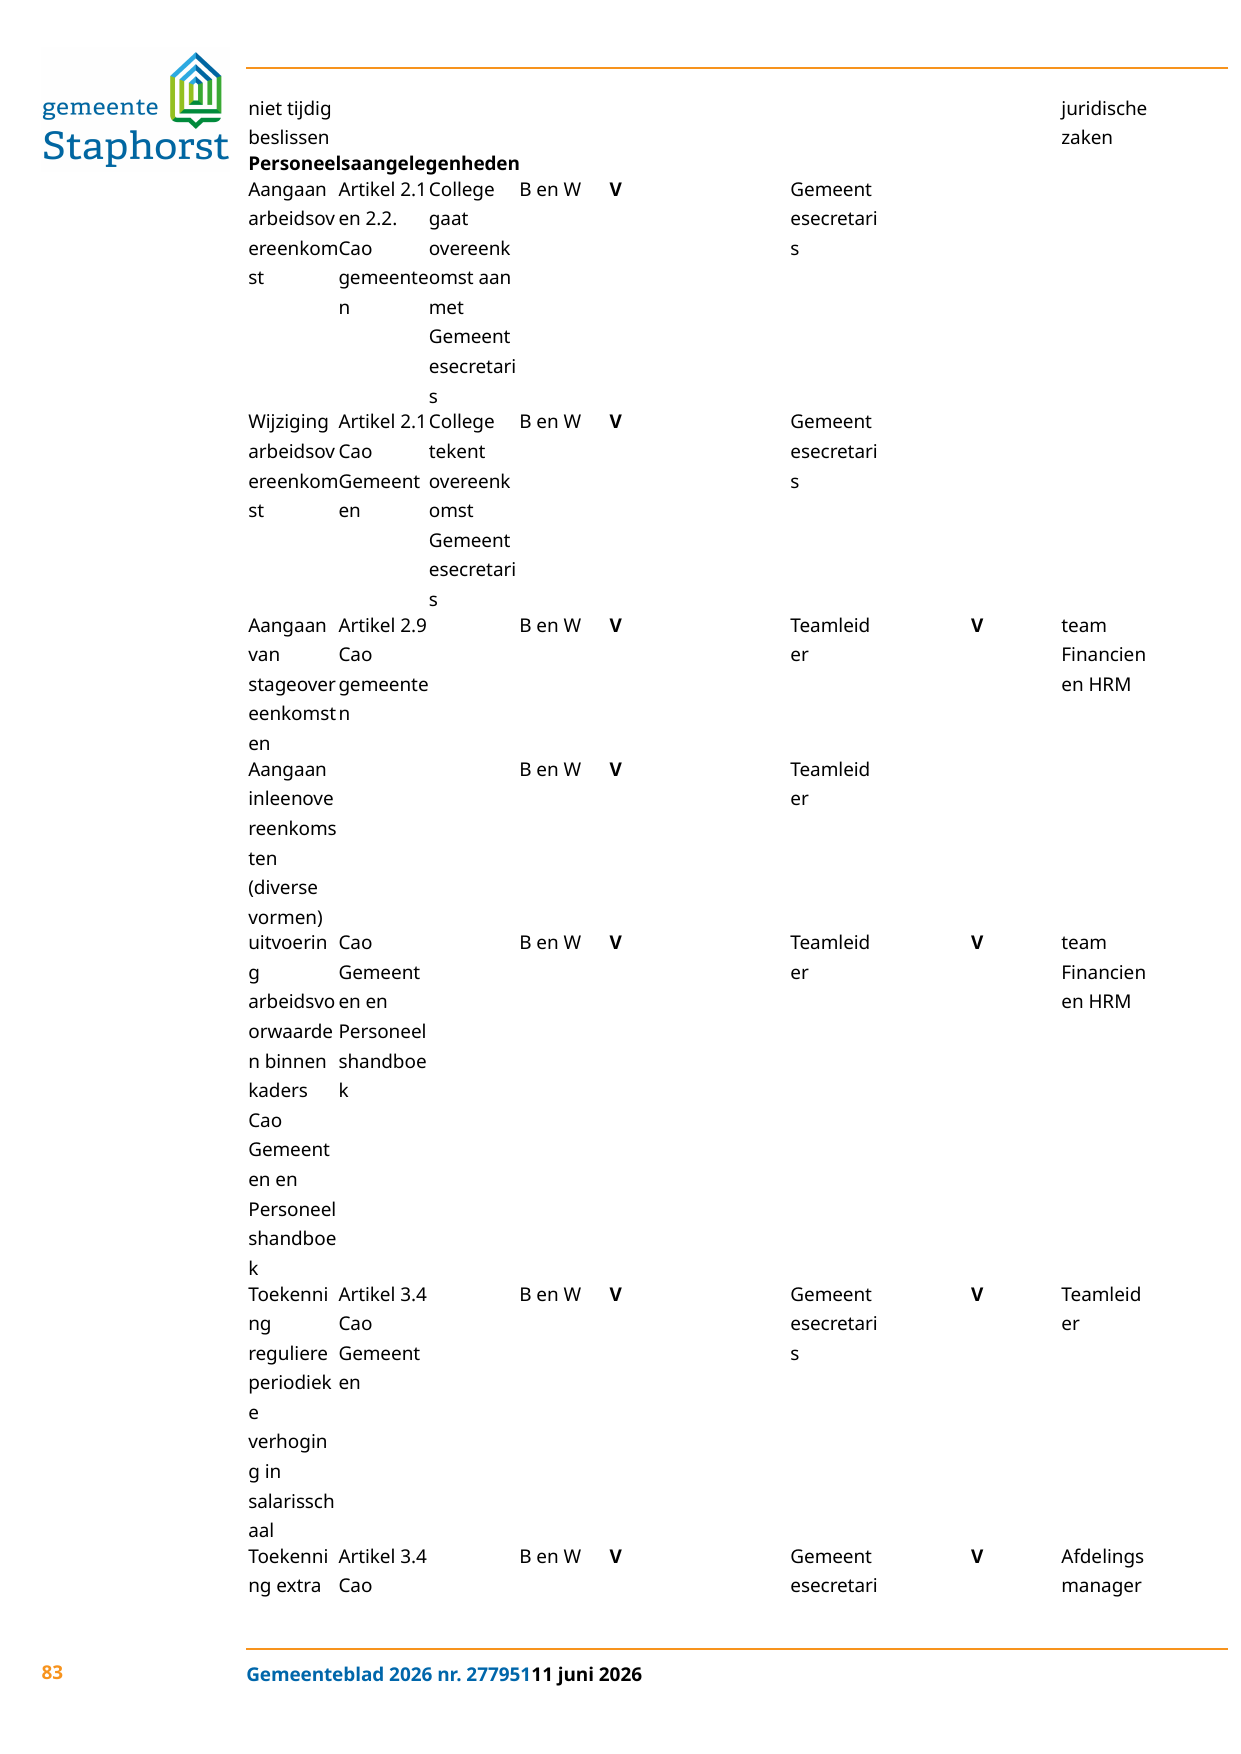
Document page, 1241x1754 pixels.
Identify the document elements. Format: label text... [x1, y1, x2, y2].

table_cell [700, 95, 790, 150]
table_cell Gemeentesecretaris [790, 1281, 881, 1543]
table_cell [700, 930, 790, 1281]
table_cell [429, 756, 519, 929]
table_cell Teamleider [790, 612, 881, 756]
table_cell Teamleider [790, 930, 881, 1281]
table_cell Artikel 2.9 Cao gemeenten [338, 612, 429, 756]
table_cell [700, 1281, 790, 1543]
table_cell [429, 95, 519, 150]
table_cell [881, 756, 971, 929]
table_cell Cao Gemeenten en Personeelshandboek [338, 930, 429, 1281]
table_cell Teamleider [790, 756, 881, 929]
table_cell B en W [519, 612, 609, 756]
table_cell V [609, 930, 700, 1281]
table_cell [881, 95, 971, 150]
table_cell - juridische zaken [1061, 95, 1152, 150]
table_cell [881, 1281, 971, 1543]
table_cell Artikel 3.4 Cao [338, 1543, 429, 1598]
table_cell [700, 176, 790, 409]
table_cell [881, 176, 971, 409]
table_cell V [971, 930, 1061, 1281]
table_cell Personeelsaangelegenheden [248, 150, 1152, 176]
table_cell [971, 756, 1061, 929]
table_cell [519, 95, 609, 150]
table_cell B en W [519, 930, 609, 1281]
table_cell [971, 176, 1061, 409]
table_cell Gemeentesecretaris [790, 176, 881, 409]
table_cell V [971, 1543, 1061, 1598]
table_cell [700, 612, 790, 756]
table_cell V [609, 756, 700, 929]
table_cell V [609, 612, 700, 756]
table_cell College tekent overeenkomst Gemeentesecretaris [429, 409, 519, 612]
table_cell Aangaan van stageovereenkomsten [248, 612, 338, 756]
table_cell Artikel 2.1 en 2.2. Cao gemeenten [338, 176, 429, 409]
table_cell [881, 409, 971, 612]
table_cell [700, 756, 790, 929]
table_cell [700, 1543, 790, 1598]
table_cell uitvoering arbeidsvoorwaarden binnen kaders Cao Gemeenten en Personeelshandboek [248, 930, 338, 1281]
table_cell [429, 1543, 519, 1598]
table_cell B en W [519, 409, 609, 612]
table_cell [1061, 756, 1152, 929]
table_cell Aangaan inleenovereenkomsten (diverse vormen) [248, 756, 338, 929]
table_cell [881, 1543, 971, 1598]
table_cell [700, 409, 790, 612]
table_cell V [609, 1543, 700, 1598]
table_cell team Financien en HRM [1061, 612, 1152, 756]
table_cell [609, 95, 700, 150]
table_cell team Financien en HRM [1061, 930, 1152, 1281]
table_cell B en W [519, 176, 609, 409]
table_cell Toekenning reguliere periodieke verhoging in salarisschaal [248, 1281, 338, 1543]
table_cell [881, 930, 971, 1281]
table_cell [429, 612, 519, 756]
table_cell [790, 95, 881, 150]
table_cell V [609, 1281, 700, 1543]
table_cell Afdelingsmanager [1061, 1543, 1152, 1598]
table_cell [881, 612, 971, 756]
table_cell Gemeentesecretari [790, 1543, 881, 1598]
table_cell B en W [519, 1543, 609, 1598]
table_cell Toekenning extra [248, 1543, 338, 1598]
table_cell [971, 409, 1061, 612]
table_cell Artikel 2.1 Cao Gemeenten [338, 409, 429, 612]
table_cell V [609, 176, 700, 409]
table_cell V [971, 1281, 1061, 1543]
picture [41, 47, 231, 172]
table_cell [338, 95, 429, 150]
table_cell College gaat overeenkomst aan met Gemeentesecretaris [429, 176, 519, 409]
table_cell [1061, 409, 1152, 612]
table_cell [1061, 176, 1152, 409]
table_cell B en W [519, 1281, 609, 1543]
table_cell [971, 95, 1061, 150]
table_cell Artikel 3.4 Cao Gemeenten [338, 1281, 429, 1543]
table_cell B en W [519, 756, 609, 929]
table_cell niet tijdig beslissen [248, 95, 338, 150]
table_cell Aangaan arbeidsovereenkomst [248, 176, 338, 409]
table_cell Wijziging arbeidsovereenkomst [248, 409, 338, 612]
table_cell Gemeentesecretaris [790, 409, 881, 612]
table_cell [429, 930, 519, 1281]
table_cell V [971, 612, 1061, 756]
table_cell Teamleider [1061, 1281, 1152, 1543]
table_cell V [609, 409, 700, 612]
table_cell [429, 1281, 519, 1543]
table_cell [338, 756, 429, 929]
